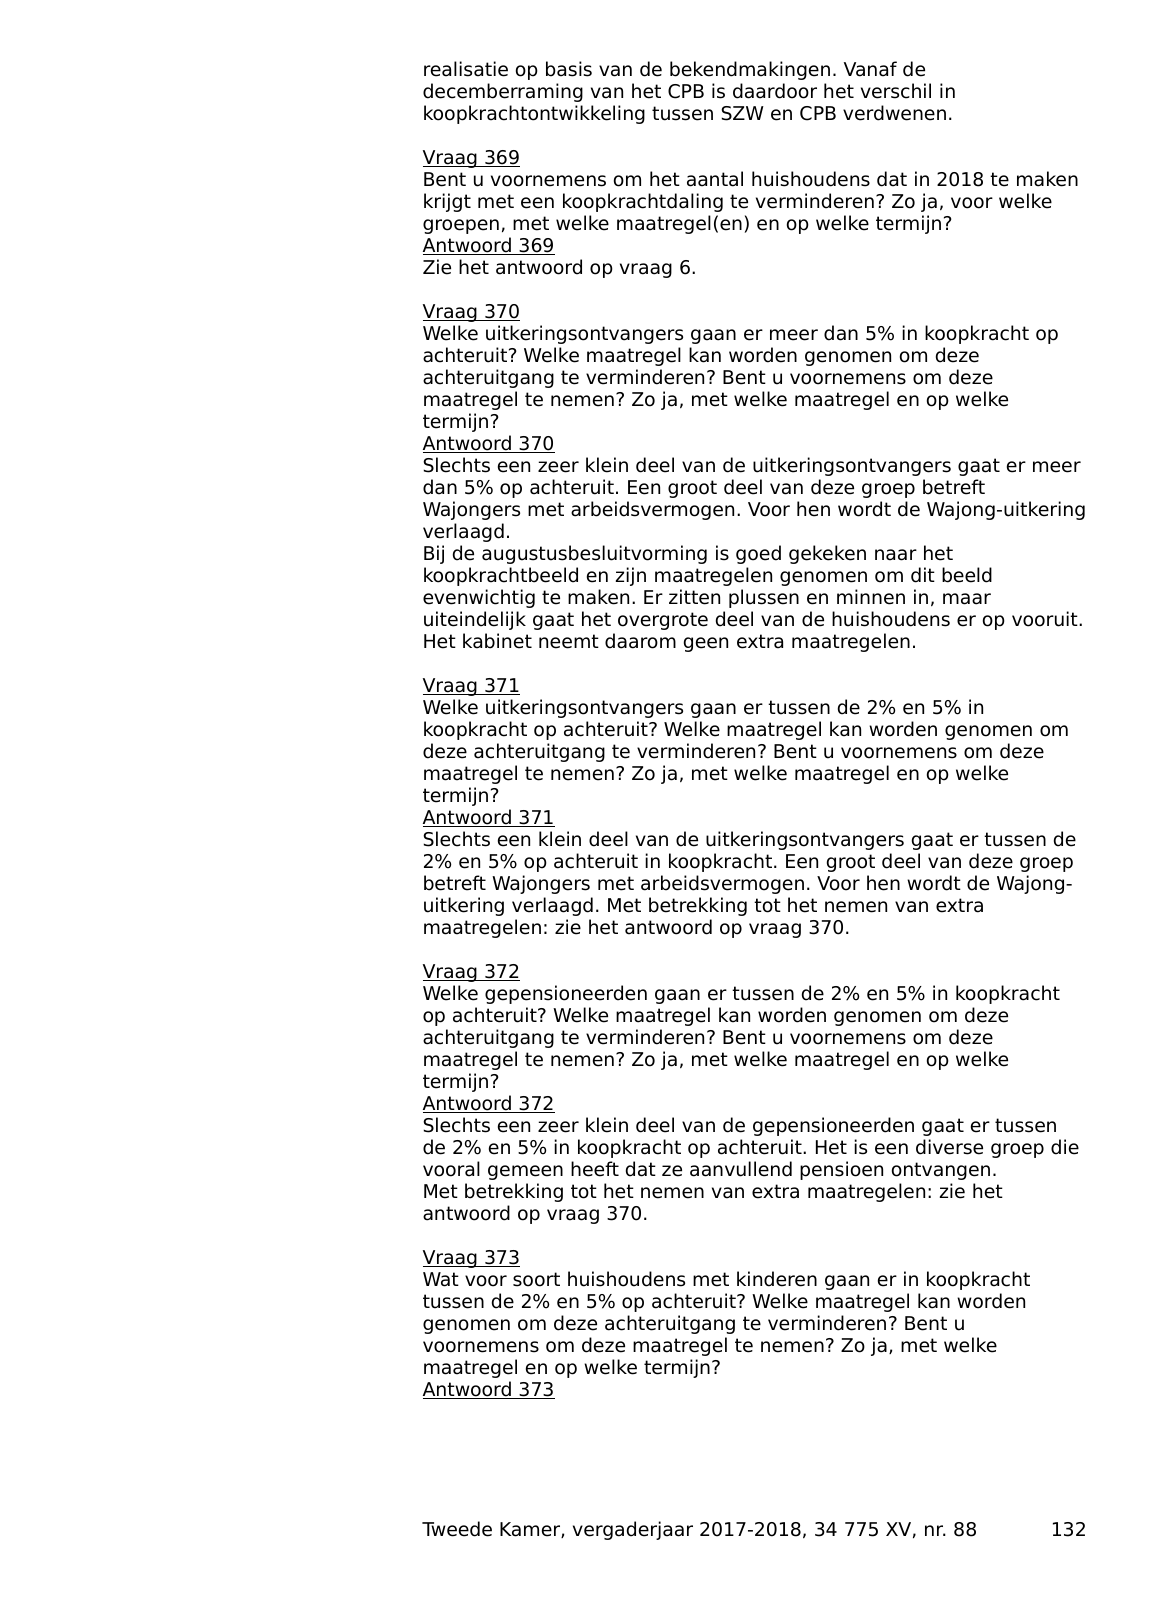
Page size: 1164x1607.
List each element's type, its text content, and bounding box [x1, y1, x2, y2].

text Antwoord 370 [422, 433, 1087, 455]
text Slechts een zeer klein deel van de uitkeringsontvangers gaat er meer dan 5% op achteruit. Een groot deel van deze groep betreft Wajongers met arbeidsvermogen. Voor hen wordt de Wajong-uitkering verlaagd. [422, 455, 1087, 543]
text Vraag 372 [422, 961, 1087, 983]
text Welke uitkeringsontvangers gaan er meer dan 5% in koopkracht op achteruit? Welke maatregel kan worden genomen om deze achteruitgang te verminderen? Bent u voornemens om deze maatregel te nemen? Zo ja, met welke maatregel en op welke termijn? [422, 323, 1087, 433]
text Vraag 371 [422, 675, 1087, 697]
text realisatie op basis van de bekendmakingen. Vanaf de decemberraming van het CPB is daardoor het verschil in koopkrachtontwikkeling tussen SZW en CPB verdwenen. [422, 59, 1087, 125]
text Welke gepensioneerden gaan er tussen de 2% en 5% in koopkracht op achteruit? Welke maatregel kan worden genomen om deze achteruitgang te verminderen? Bent u voornemens om deze maatregel te nemen? Zo ja, met welke maatregel en op welke termijn? [422, 983, 1087, 1093]
text Wat voor soort huishoudens met kinderen gaan er in koopkracht tussen de 2% en 5% op achteruit? Welke maatregel kan worden genomen om deze achteruitgang te verminderen? Bent u voornemens om deze maatregel te nemen? Zo ja, met welke maatregel en op welke termijn? [422, 1269, 1087, 1379]
text Antwoord 372 [422, 1093, 1087, 1115]
text Bij de augustusbesluitvorming is goed gekeken naar het koopkrachtbeeld en zijn maatregelen genomen om dit beeld evenwichtig te maken. Er zitten plussen en minnen in, maar uiteindelijk gaat het overgrote deel van de huishoudens er op vooruit. Het kabinet neemt daarom geen extra maatregelen. [422, 543, 1087, 653]
text Slechts een klein deel van de uitkeringsontvangers gaat er tussen de 2% en 5% op achteruit in koopkracht. Een groot deel van deze groep betreft Wajongers met arbeidsvermogen. Voor hen wordt de Wajong-uitkering verlaagd. Met betrekking tot het nemen van extra maatregelen: zie het antwoord op vraag 370. [422, 829, 1087, 939]
text Welke uitkeringsontvangers gaan er tussen de 2% en 5% in koopkracht op achteruit? Welke maatregel kan worden genomen om deze achteruitgang te verminderen? Bent u voornemens om deze maatregel te nemen? Zo ja, met welke maatregel en op welke termijn? [422, 697, 1087, 807]
text Slechts een zeer klein deel van de gepensioneerden gaat er tussen de 2% en 5% in koopkracht op achteruit. Het is een diverse groep die vooral gemeen heeft dat ze aanvullend pensioen ontvangen. [422, 1115, 1087, 1181]
text Antwoord 369 [422, 235, 1087, 257]
text Bent u voornemens om het aantal huishoudens dat in 2018 te maken krijgt met een koopkrachtdaling te verminderen? Zo ja, voor welke groepen, met welke maatregel(en) en op welke termijn? [422, 169, 1087, 235]
text Vraag 373 [422, 1247, 1087, 1269]
text Antwoord 371 [422, 807, 1087, 829]
text Vraag 370 [422, 301, 1087, 323]
text Zie het antwoord op vraag 6. [422, 257, 1087, 279]
text Antwoord 373 [422, 1379, 1087, 1401]
text Vraag 369 [422, 147, 1087, 169]
text Met betrekking tot het nemen van extra maatregelen: zie het antwoord op vraag 370. [422, 1181, 1087, 1225]
